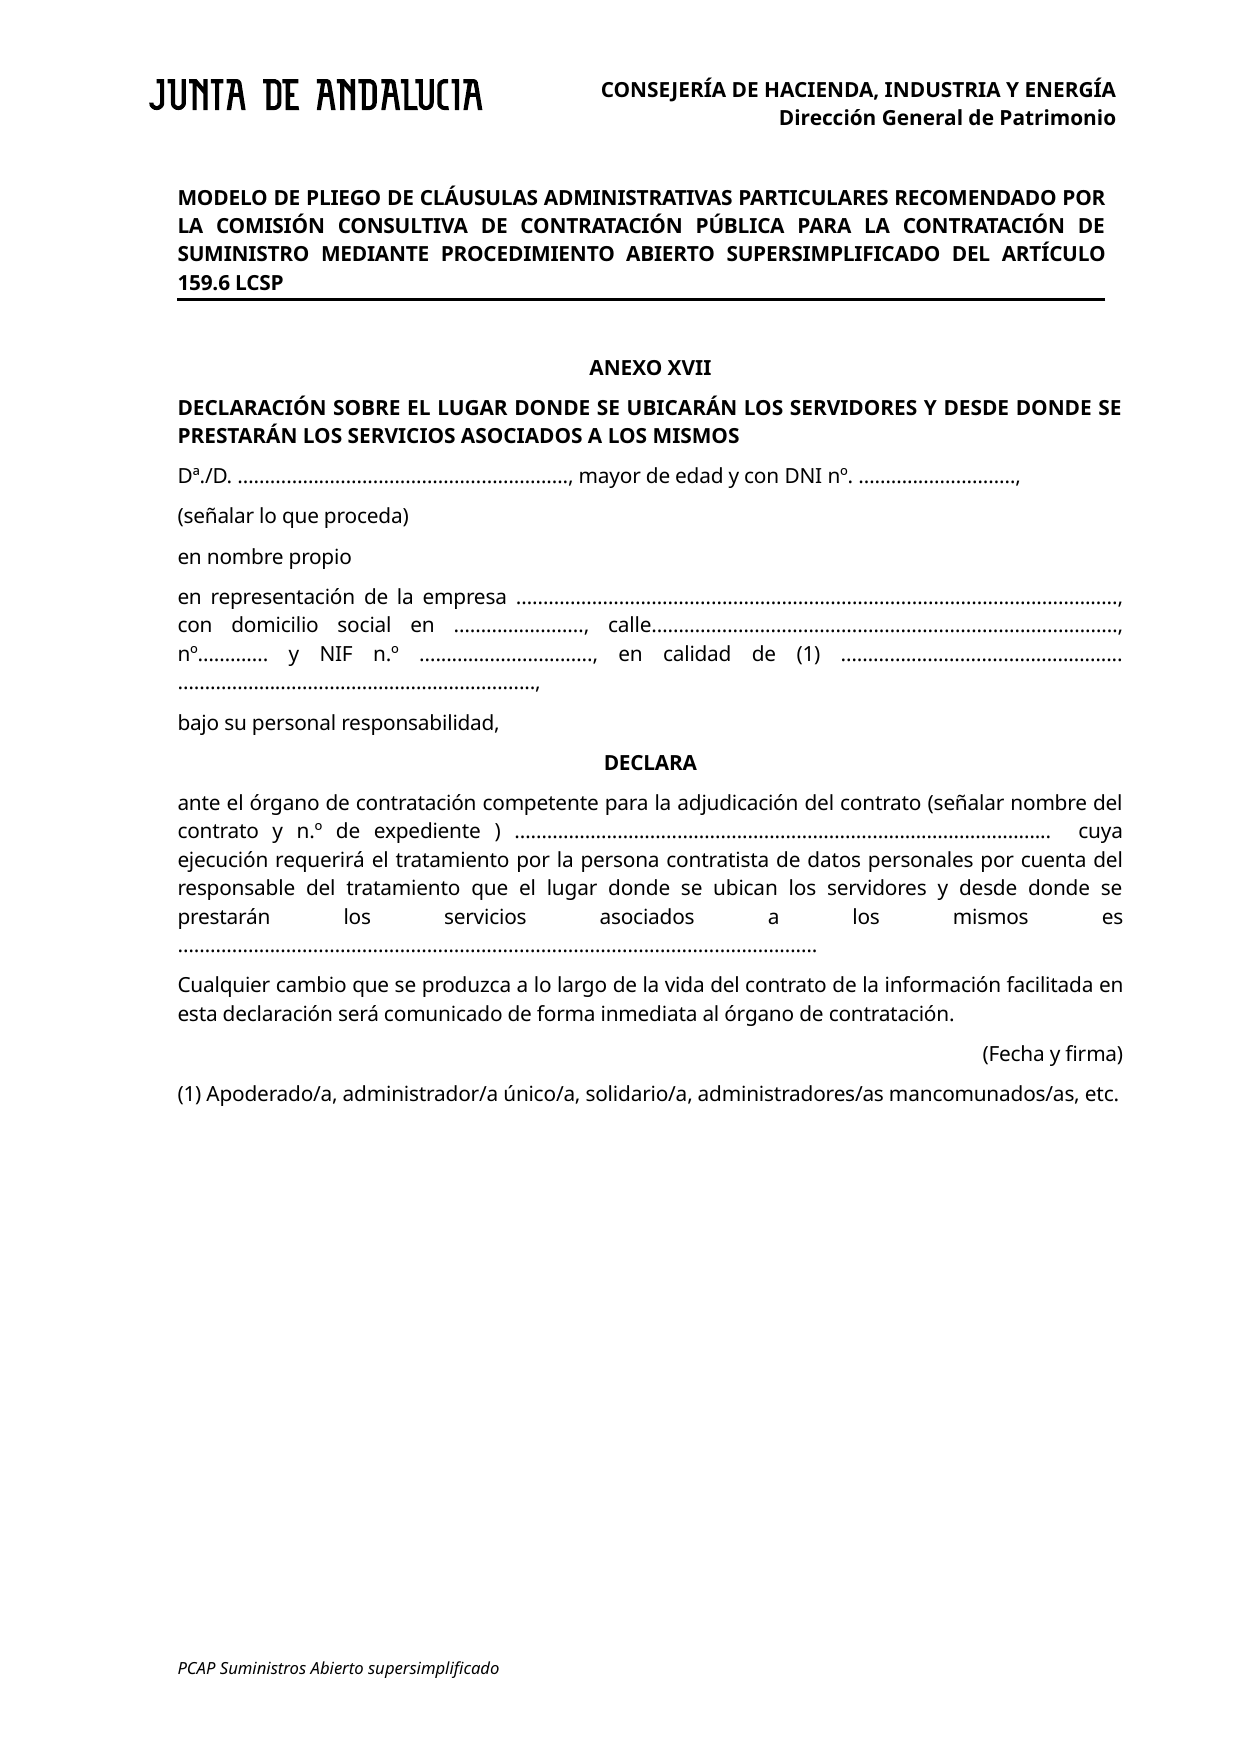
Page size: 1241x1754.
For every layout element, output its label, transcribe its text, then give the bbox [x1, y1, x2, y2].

text DECLARACIÓN SOBRE EL LUGAR DONDE SE UBICARÁN LOS SERVIDORES Y DESDE DONDE SE PRESTARÁN LOS SERVICIOS ASOCIADOS A LOS MISMOS [177, 393, 1123, 450]
text DECLARA [177, 748, 1123, 776]
text en representación de la empresa …………………………………………………………………………………………….….., con domicilio social en ……………………, calle………………………………………………………………..…………, nº…………. y NIF n.º …...……………...…….., en calidad de (1) …………...……………………………....………………………………………………………..., [177, 582, 1123, 696]
text (Fecha y firma) [177, 1039, 1123, 1067]
text ante el órgano de contratación competente para la adjudicación del contrato (señalar nombre del contrato y n.º de expediente ) ……………………………………………………………………………………... cuya ejecución requerirá el tratamiento por la persona contratista de datos personales por cuenta del responsable del tratamiento que el lugar donde se ubican los servidores y desde donde se prestarán los servicios asociados a los mismos es ………………………………………………………………………………………………………. [177, 788, 1123, 959]
text Cualquier cambio que se produzca a lo largo de la vida del contrato de la información facilitada en esta declaración será comunicado de forma inmediata al órgano de contratación. [177, 970, 1123, 1027]
text (señalar lo que proceda) [177, 502, 1123, 530]
text ANEXO XVII [177, 353, 1123, 381]
text MODELO DE PLIEGO DE CLÁUSULAS ADMINISTRATIVAS PARTICULARES RECOMENDADO POR LA COMISIÓN CONSULTIVA DE CONTRATACIÓN PÚBLICA PARA LA CONTRATACIÓN DE SUMINISTRO MEDIANTE PROCEDIMIENTO ABIERTO SUPERSIMPLIFICADO DEL ARTÍCULO 159.6 LCSP [177, 183, 1105, 298]
text Dª./D. ……………………………………………………., mayor de edad y con DNI nº. ………..………………, [177, 461, 1123, 490]
text (1) Apoderado/a, administrador/a único/a, solidario/a, administradores/as mancomunados/as, etc. [177, 1079, 1123, 1108]
text en nombre propio [177, 542, 1123, 570]
text bajo su personal responsabilidad, [177, 708, 1123, 736]
